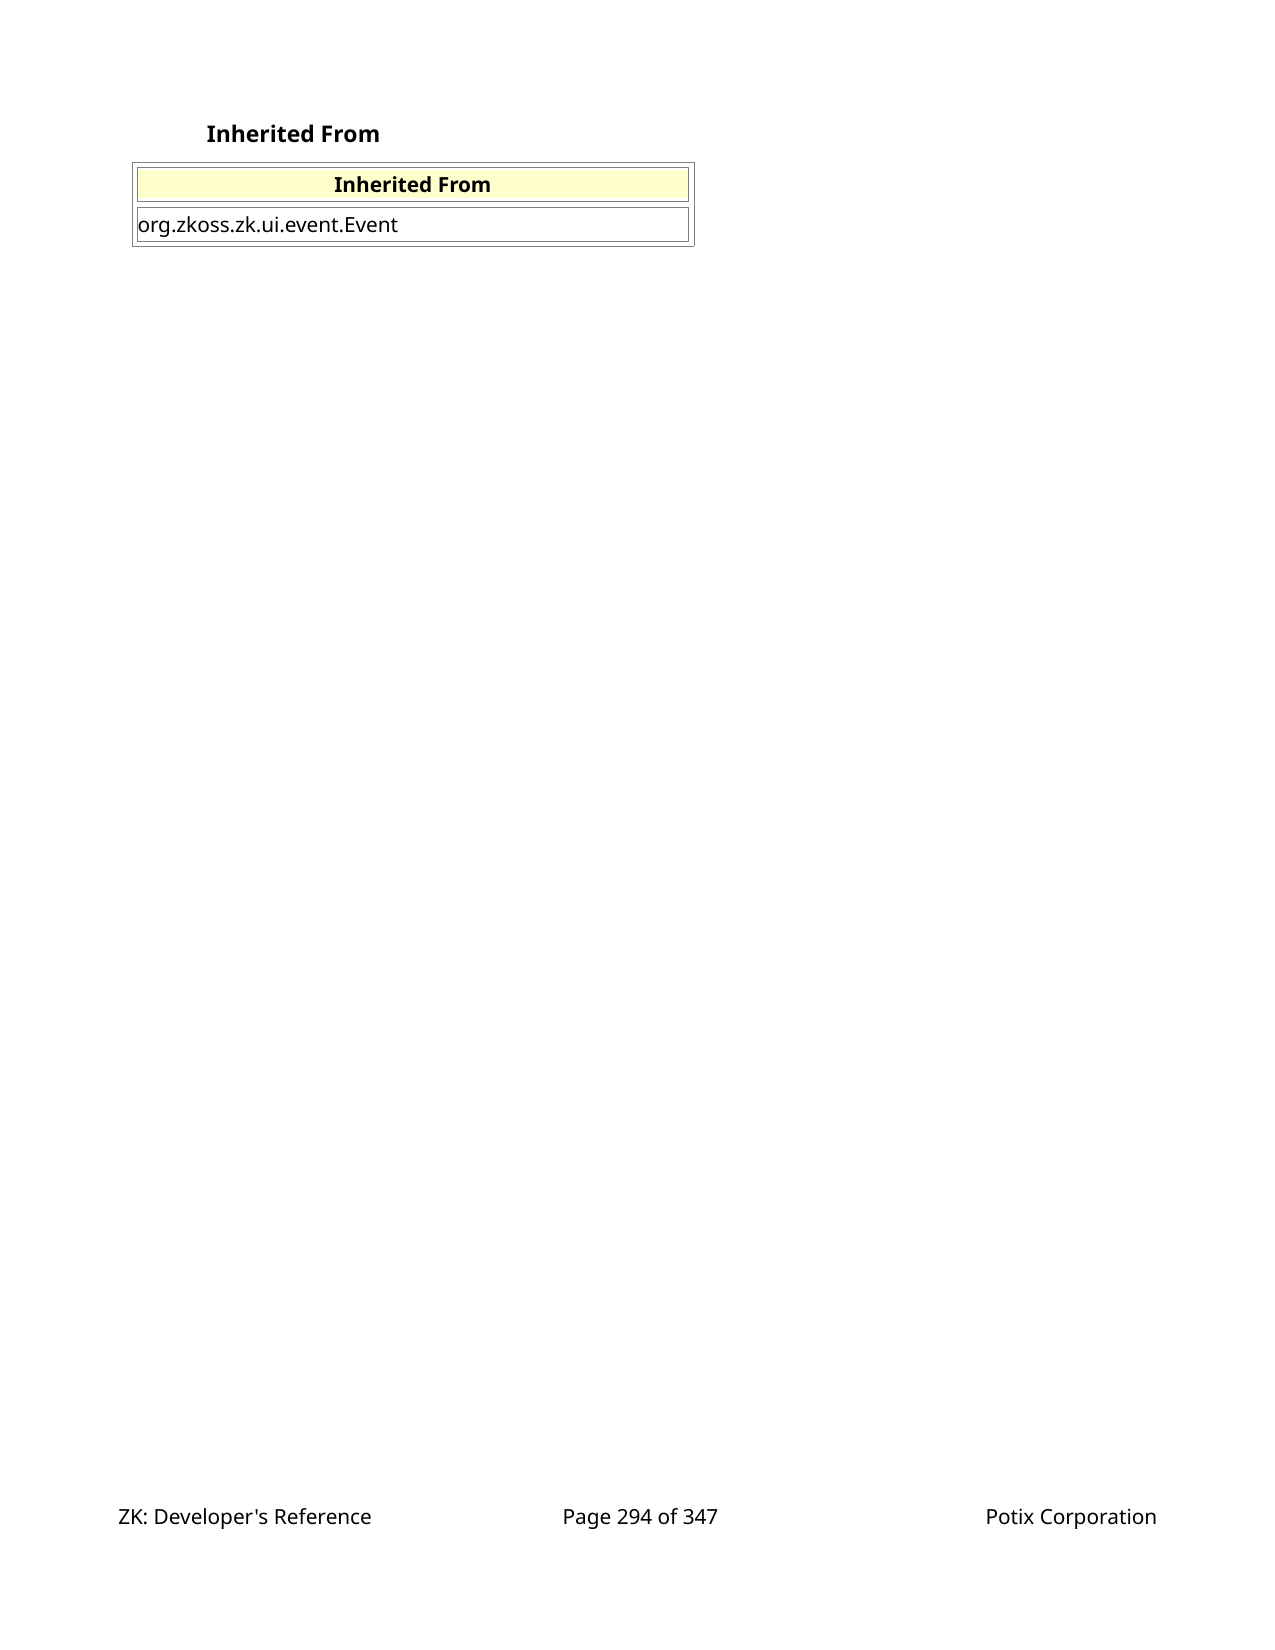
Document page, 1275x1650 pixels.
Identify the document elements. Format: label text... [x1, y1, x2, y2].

table_header Inherited From [134, 163, 691, 201]
subtitle Inherited From [207, 118, 1157, 149]
table_cell org.zkoss.zk.ui.event.Event [134, 201, 691, 241]
